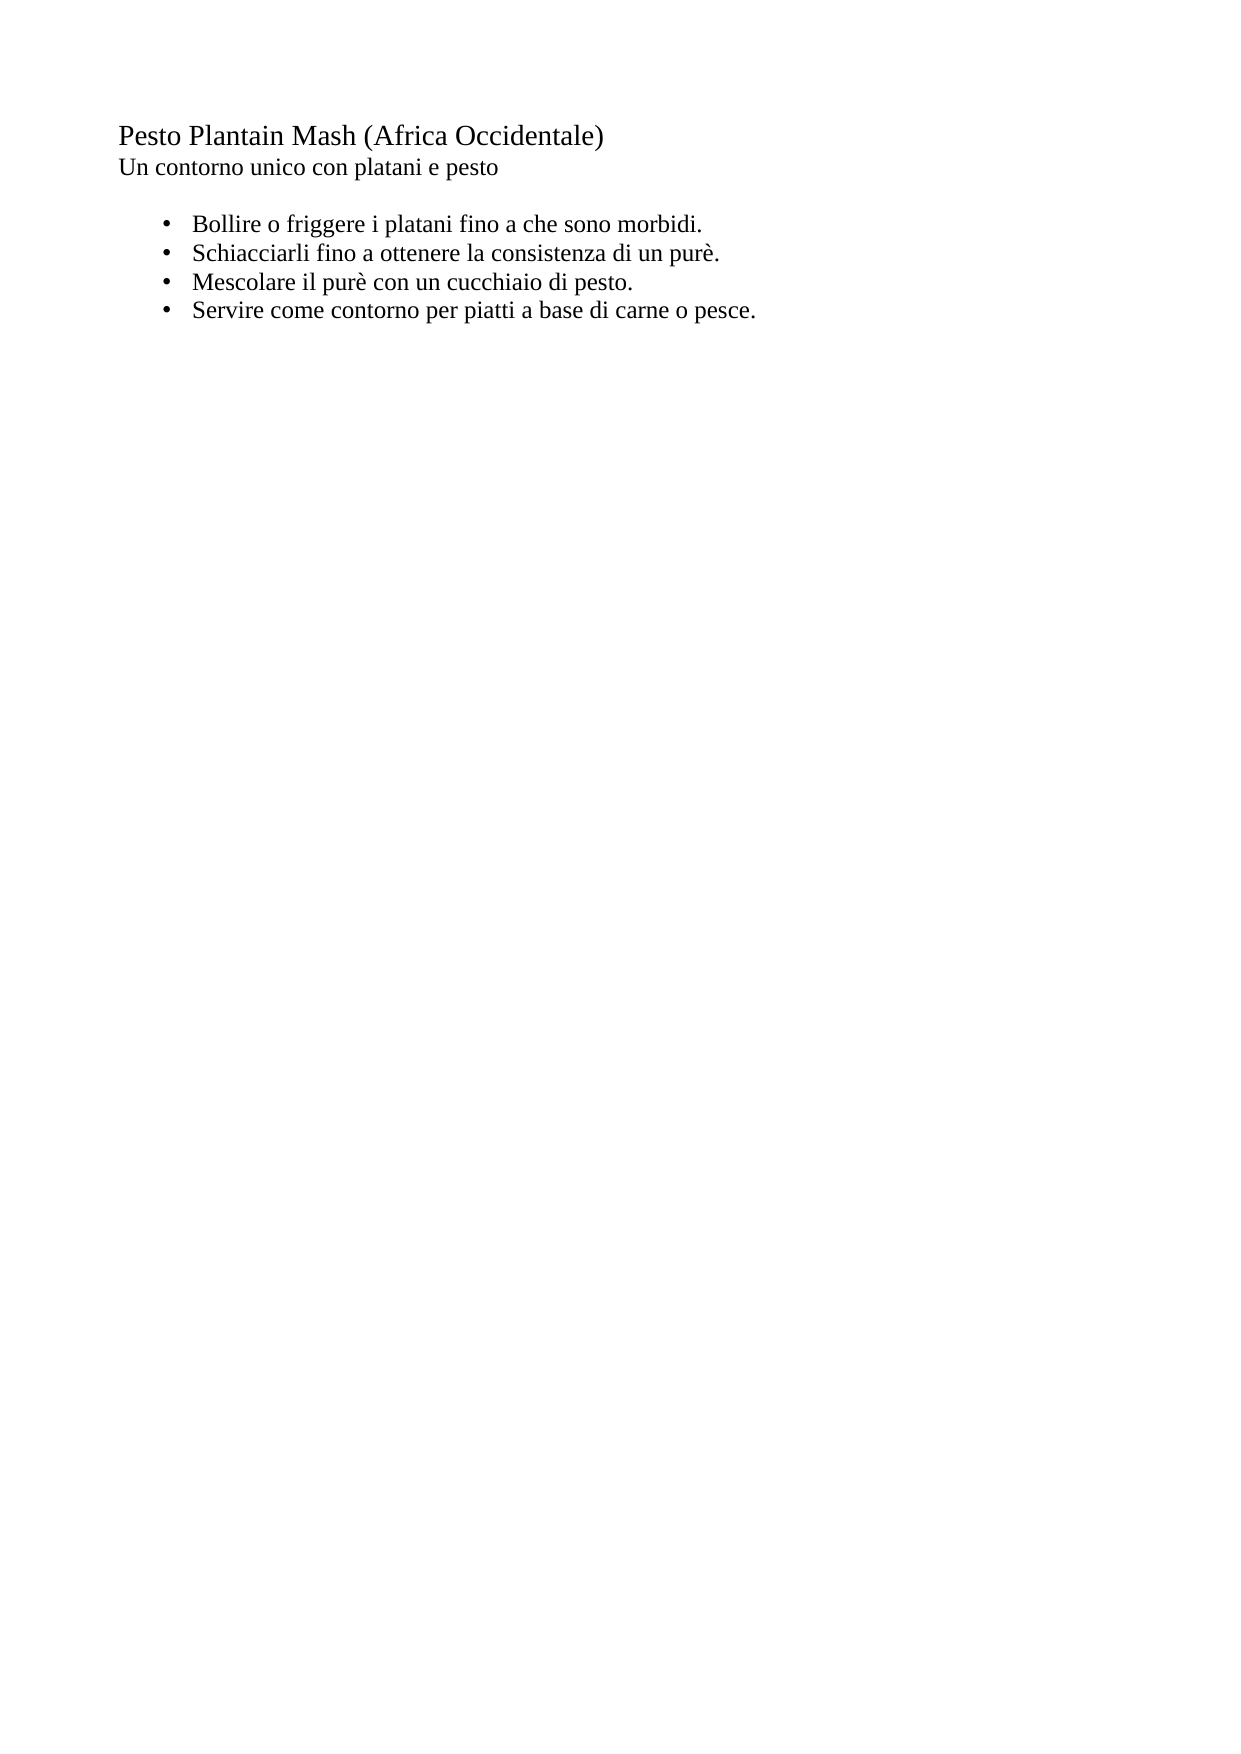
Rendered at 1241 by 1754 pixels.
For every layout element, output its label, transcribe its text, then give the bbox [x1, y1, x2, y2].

list Servire come contorno per piatti a base di carne o pesce. [162, 295, 1122, 324]
subtitle Pesto Plantain Mash (Africa Occidentale) [118, 118, 1122, 152]
list Mescolare il purè con un cucchiaio di pesto. [162, 267, 1122, 295]
list Bollire o friggere i platani fino a che sono morbidi. [162, 209, 1122, 238]
text Un contorno unico con platani e pesto [118, 152, 1122, 180]
list Schiacciarli fino a ottenere la consistenza di un purè. [162, 238, 1122, 267]
